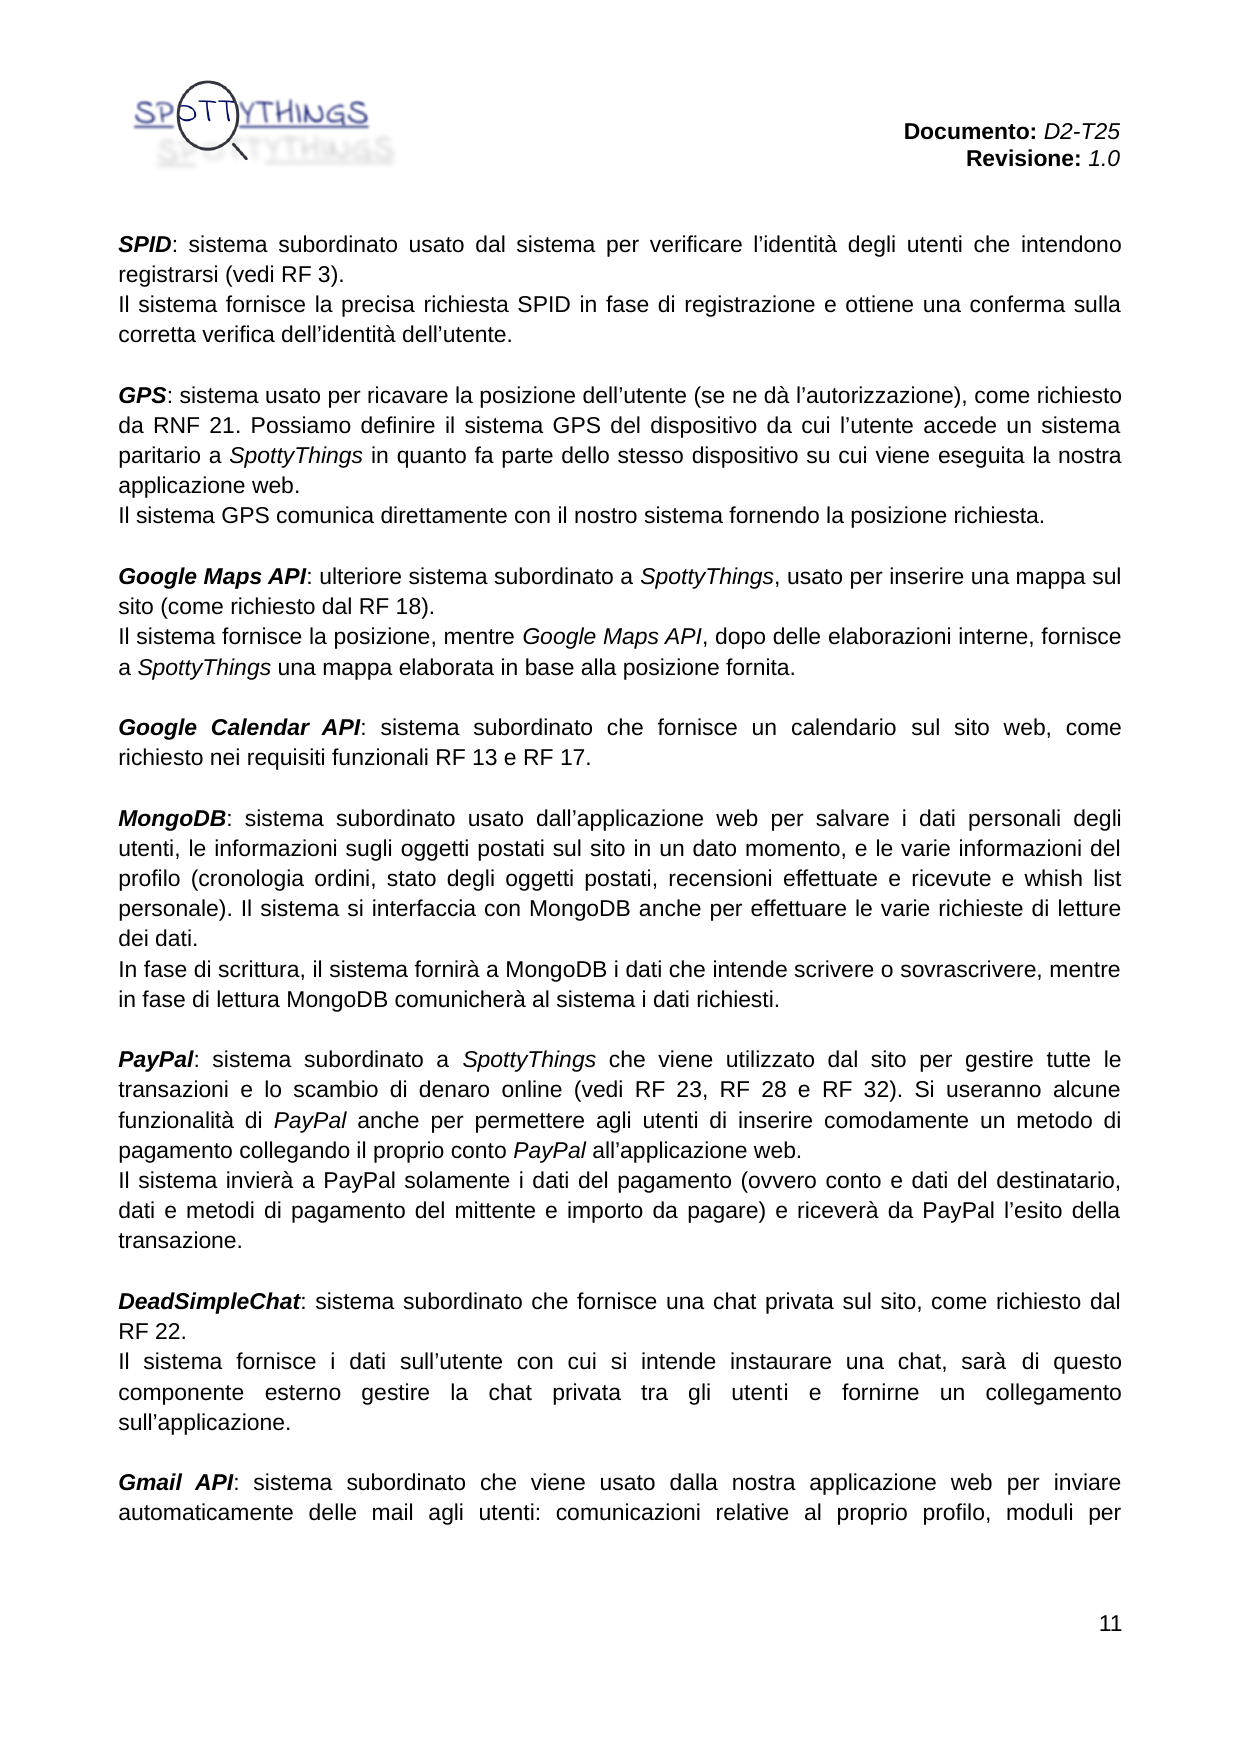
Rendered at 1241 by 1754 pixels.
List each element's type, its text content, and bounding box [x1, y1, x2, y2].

text DeadSimpleChat: sistema subordinato che fornisce una chat privata sul sito, come richiesto dal RF 22. [118, 1288, 1122, 1344]
text In fase di scrittura, il sistema fornirà a MongoDB i dati che intende scrivere o sovrascrivere, mentre in fase di lettura MongoDB comunicherà al sistema i dati richiesti. [118, 956, 1122, 1012]
text GPS: sistema usato per ricavare la posizione dell’utente (se ne dà l’autorizzazione), come richiesto da RNF 21. Possiamo definire il sistema GPS del dispositivo da cui l’utente accede un sistema paritario a SpottyThings in quanto fa parte dello stesso dispositivo su cui viene eseguita la nostra applicazione web. [118, 382, 1122, 498]
text Google Maps API: ulteriore sistema subordinato a SpottyThings, usato per inserire una mappa sul sito (come richiesto dal RF 18). [118, 563, 1122, 619]
text SPID: sistema subordinato usato dal sistema per verificare l’identità degli utenti che intendono registrarsi (vedi RF 3). [118, 231, 1122, 287]
text Il sistema GPS comunica direttamente con il nostro sistema fornendo la posizione richiesta. [118, 502, 1122, 529]
text Gmail API: sistema subordinato che viene usato dalla nostra applicazione web per inviare automaticamente delle mail agli utenti: comunicazioni relative al proprio profilo, moduli per [118, 1469, 1122, 1526]
text Il sistema fornisce la posizione, mentre Google Maps API, dopo delle elaborazioni interne, fornisce a SpottyThings una mappa elaborata in base alla posizione fornita. [118, 623, 1122, 680]
text Google Calendar API: sistema subordinato che fornisce un calendario sul sito web, come richiesto nei requisiti funzionali RF 13 e RF 17. [118, 714, 1122, 770]
text Il sistema fornisce i dati sull’utente con cui si intende instaurare una chat, sarà di questo componente esterno gestire la chat privata tra gli utenti e fornirne un collegamento sull’applicazione. [118, 1348, 1122, 1435]
text Il sistema fornisce la precisa richiesta SPID in fase di registrazione e ottiene una conferma sulla corretta verifica dell’identità dell’utente. [118, 291, 1122, 347]
picture [123, 73, 399, 187]
text PayPal: sistema subordinato a SpottyThings che viene utilizzato dal sito per gestire tutte le transazioni e lo scambio di denaro online (vedi RF 23, RF 28 e RF 32). Si useranno alcune funzionalità di PayPal anche per permettere agli utenti di inserire comodamente un metodo di pagamento collegando il proprio conto PayPal all’applicazione web. [118, 1046, 1122, 1163]
text MongoDB: sistema subordinato usato dall’applicazione web per salvare i dati personali degli utenti, le informazioni sugli oggetti postati sul sito in un dato momento, e le varie informazioni del profilo (cronologia ordini, stato degli oggetti postati, recensioni effettuate e ricevute e whish list personale). Il sistema si interfaccia con MongoDB anche per effettuare le varie richieste di letture dei dati. [118, 804, 1122, 952]
text Il sistema invierà a PayPal solamente i dati del pagamento (ovvero conto e dati del destinatario, dati e metodi di pagamento del mittente e importo da pagare) e riceverà da PayPal l’esito della transazione. [118, 1167, 1122, 1254]
